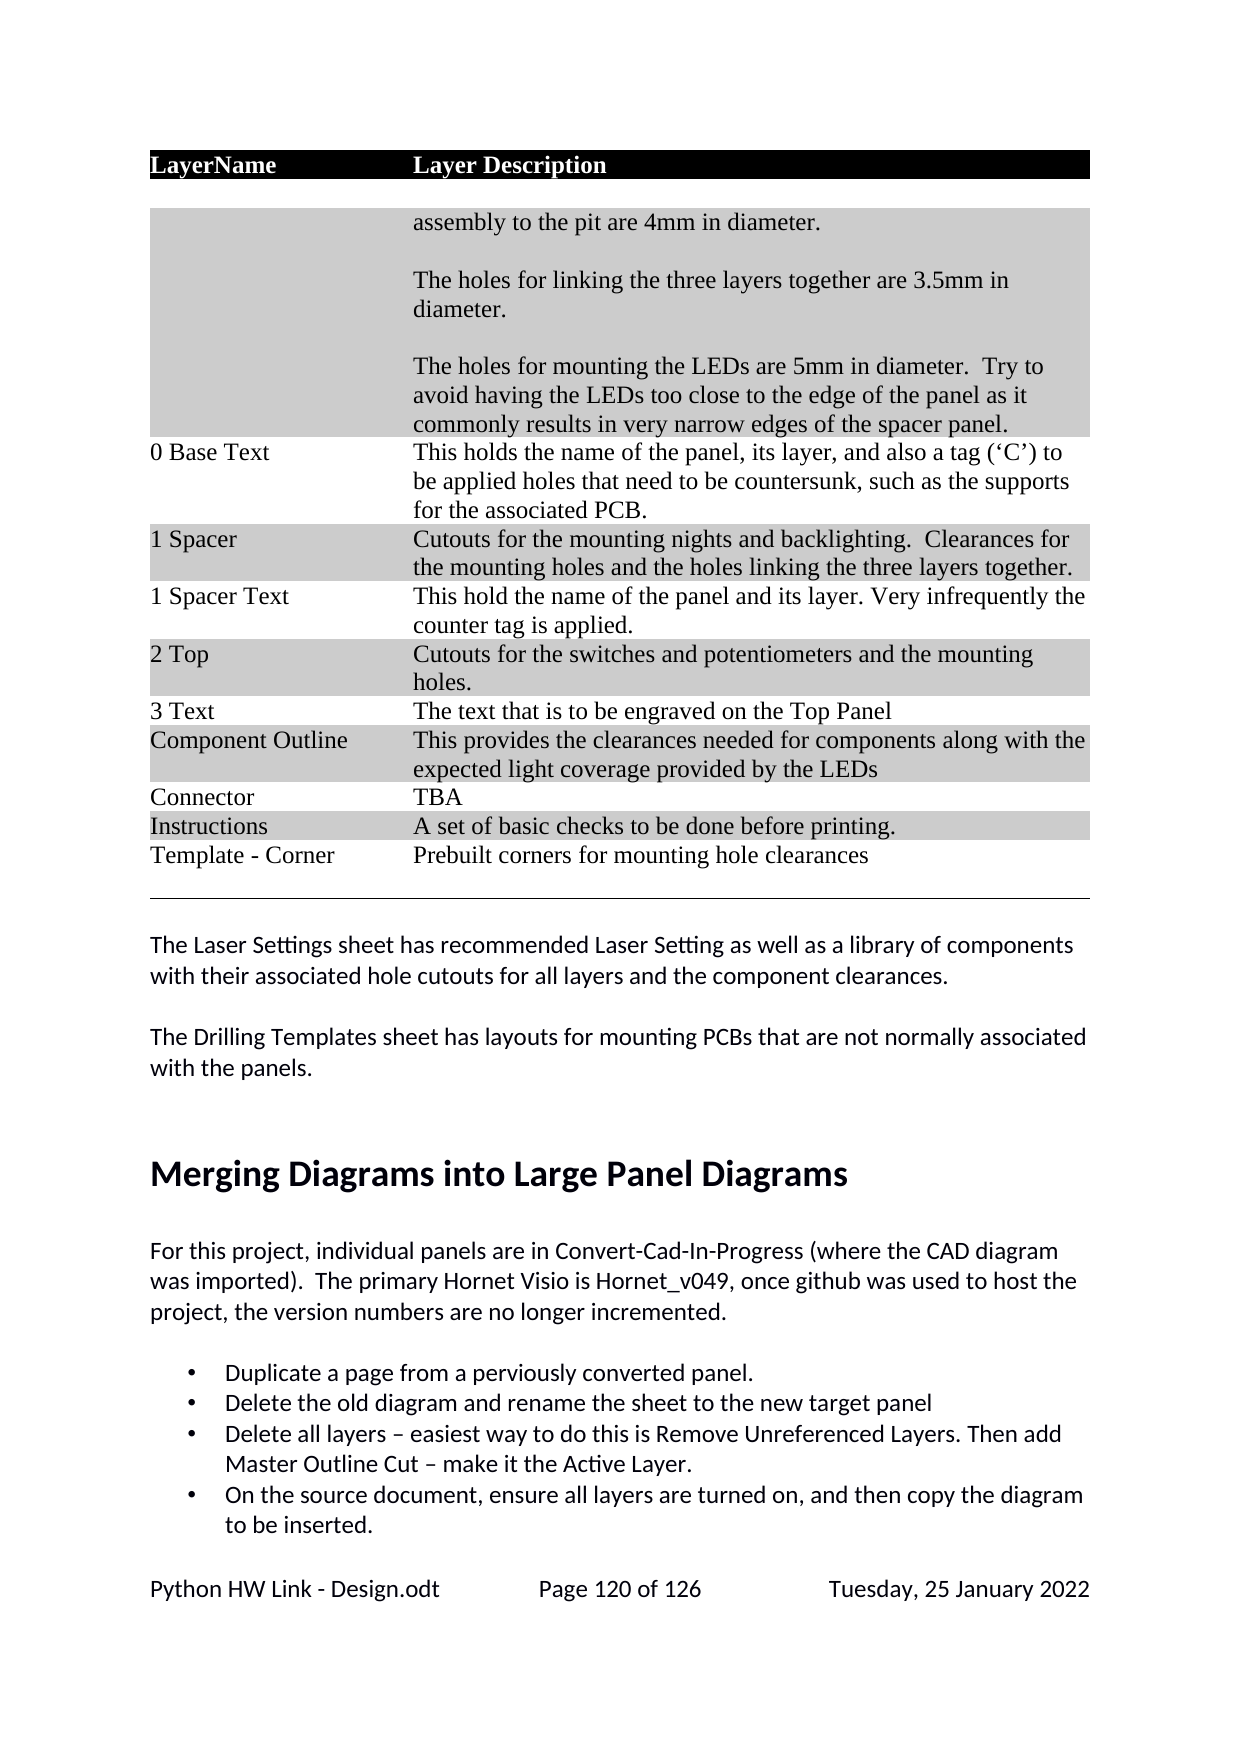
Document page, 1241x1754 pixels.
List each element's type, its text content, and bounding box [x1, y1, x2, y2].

table_cell Connector [150, 783, 413, 811]
table_cell TBA [413, 783, 1090, 811]
text For this project, individual panels are in Convert-Cad-In-Progress (where the CAD diagram was imported). The primary Hornet Visio is Hornet_v049, once github was used to host the project, the version numbers are no longer incremented. [150, 1235, 1090, 1326]
list Delete the old diagram and rename the sheet to the new target panel [187, 1387, 1090, 1418]
table_header Layer Description [413, 150, 1090, 179]
list Duplicate a page from a perviously converted panel. [187, 1357, 1090, 1387]
subtitle Merging Diagrams into Large Panel Diagrams [150, 1150, 1090, 1196]
table_cell This holds the name of the panel, its layer, and also a tag (‘C’) to be applied holes that need to be countersunk, such as the supports for the associated PCB. [413, 438, 1090, 524]
table_cell [150, 179, 413, 207]
table_cell Instructions [150, 811, 413, 840]
table_cell Cutouts for the switches and potentiometers and the mounting holes. [413, 639, 1090, 696]
text The Laser Settings sheet has recommended Laser Setting as well as a library of components with their associated hole cutouts for all layers and the component clearances. [150, 929, 1090, 991]
table_cell [413, 869, 1090, 897]
table_header LayerName [150, 150, 413, 179]
table_cell This hold the name of the panel and its layer. Very infrequently the counter tag is applied. [413, 581, 1090, 639]
table_cell The text that is to be engraved on the Top Panel [413, 696, 1090, 725]
table_cell 0 Base Text [150, 438, 413, 524]
list Delete all layers – easiest way to do this is Remove Unreferenced Layers. Then add Master Outline Cut – make it the Active Layer. [187, 1418, 1090, 1479]
table_cell [413, 179, 1090, 207]
table_cell 1 Spacer [150, 524, 413, 581]
table_cell [150, 208, 413, 437]
table_cell Component Outline [150, 725, 413, 782]
table_cell 2 Top [150, 639, 413, 696]
table_cell assembly to the pit are 4mm in diameter. The holes for linking the three layers together are 3.5mm in diameter. The holes for mounting the LEDs are 5mm in diameter. Try to avoid having the LEDs too close to the edge of the panel as it commonly results in very narrow edges of the spacer panel. [413, 208, 1090, 437]
table_cell Cutouts for the mounting nights and backlighting. Clearances for the mounting holes and the holes linking the three layers together. [413, 524, 1090, 581]
text The Drilling Templates sheet has layouts for mounting PCBs that are not normally associated with the panels. [150, 1021, 1090, 1082]
table_cell 3 Text [150, 696, 413, 725]
list On the source document, ensure all layers are turned on, and then copy the diagram to be inserted. [187, 1479, 1090, 1540]
table_cell 1 Spacer Text [150, 581, 413, 639]
table_cell A set of basic checks to be done before printing. [413, 811, 1090, 840]
table_cell This provides the clearances needed for components along with the expected light coverage provided by the LEDs [413, 725, 1090, 782]
table_cell Template - Corner [150, 840, 413, 869]
table_cell [150, 869, 413, 897]
table_cell Prebuilt corners for mounting hole clearances [413, 840, 1090, 869]
